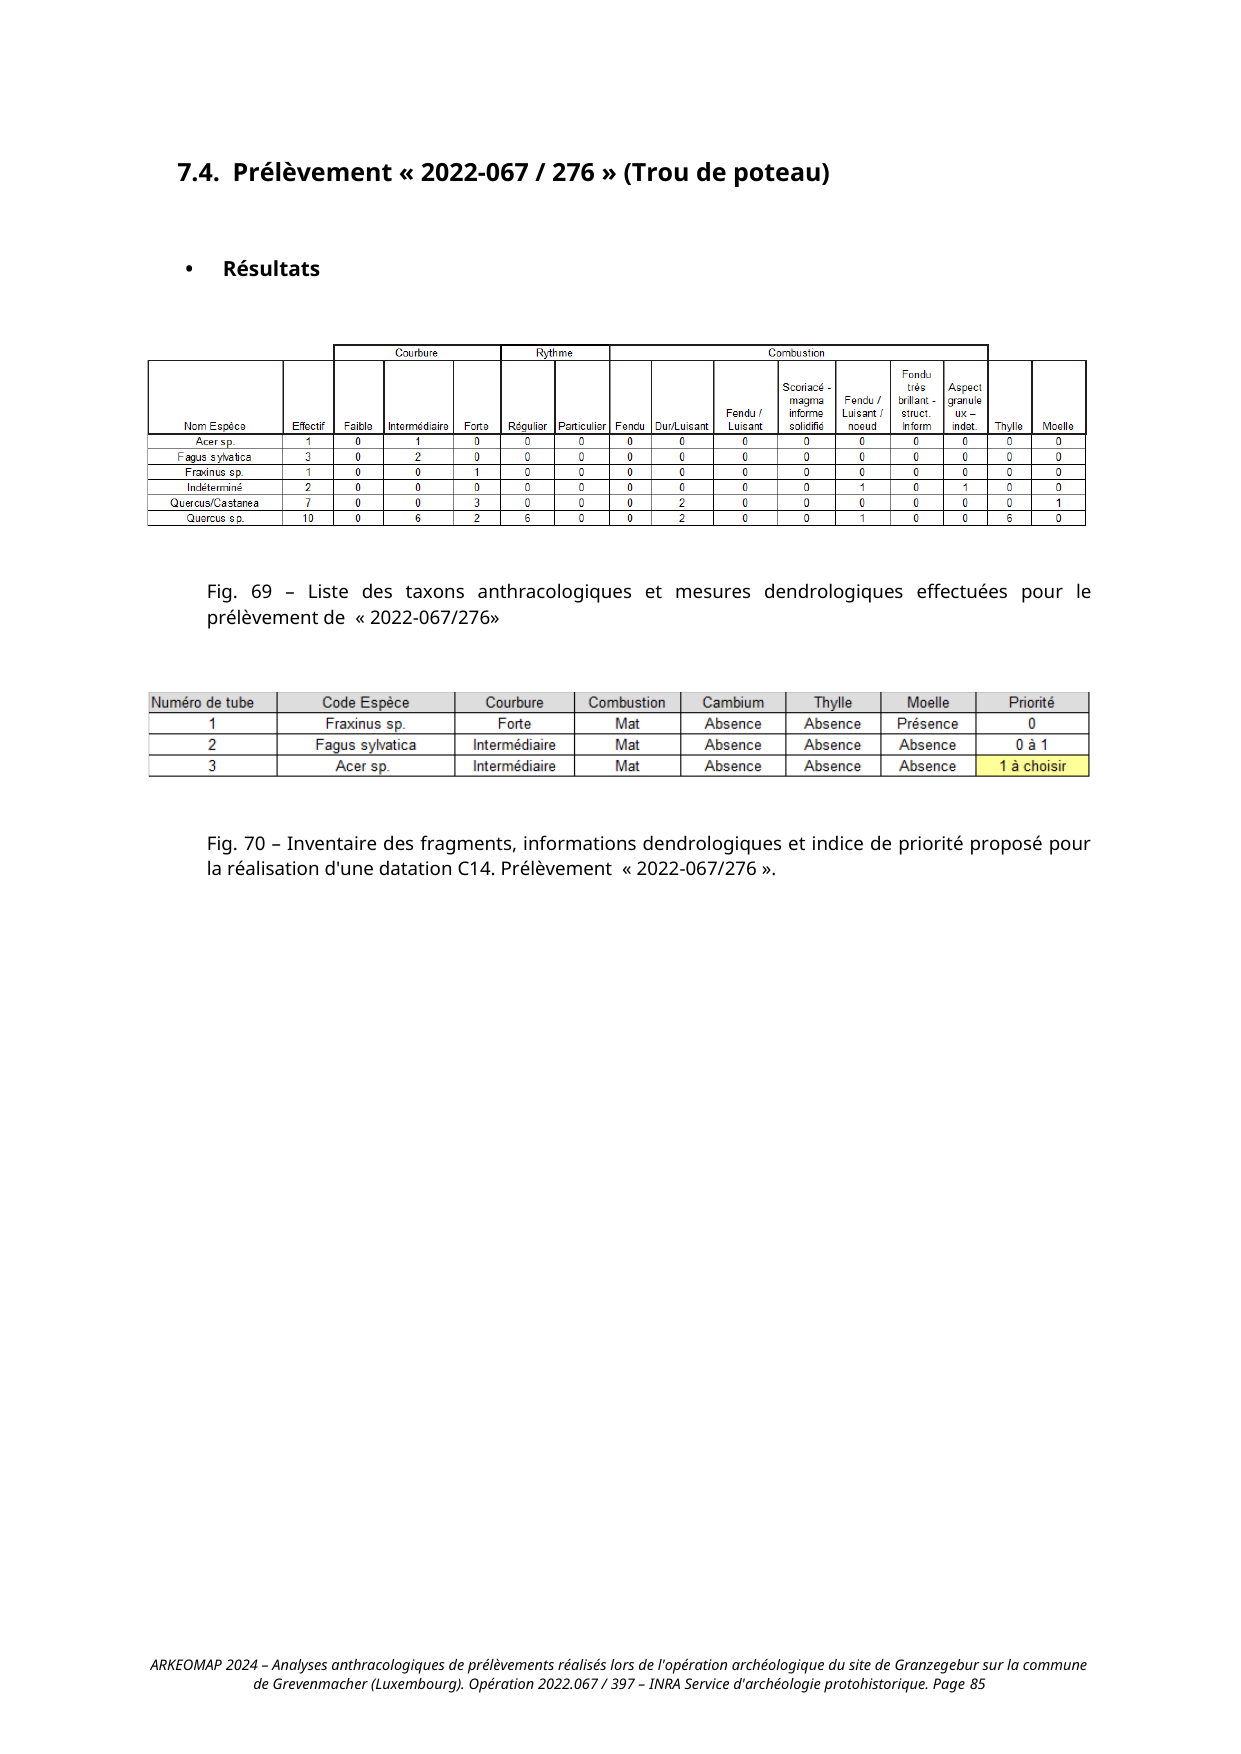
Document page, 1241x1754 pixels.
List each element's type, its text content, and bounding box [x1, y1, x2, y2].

subtitle Prélèvement « 2022-067 / 276 » (Trou de poteau) [148, 154, 1092, 188]
list Résultats [185, 254, 1092, 282]
text Fig. 70 – Inventaire des fragments, informations dendrologiques et indice de priorité proposé pour la réalisation d'une datation C14. Prélèvement « 2022-067/276 ». [207, 830, 1092, 881]
text Fig. 69 – Liste des taxons anthracologiques et mesures dendrologiques effectuées pour le prélèvement de « 2022-067/276» [207, 579, 1092, 630]
picture [147, 344, 1093, 528]
picture [148, 692, 1094, 779]
